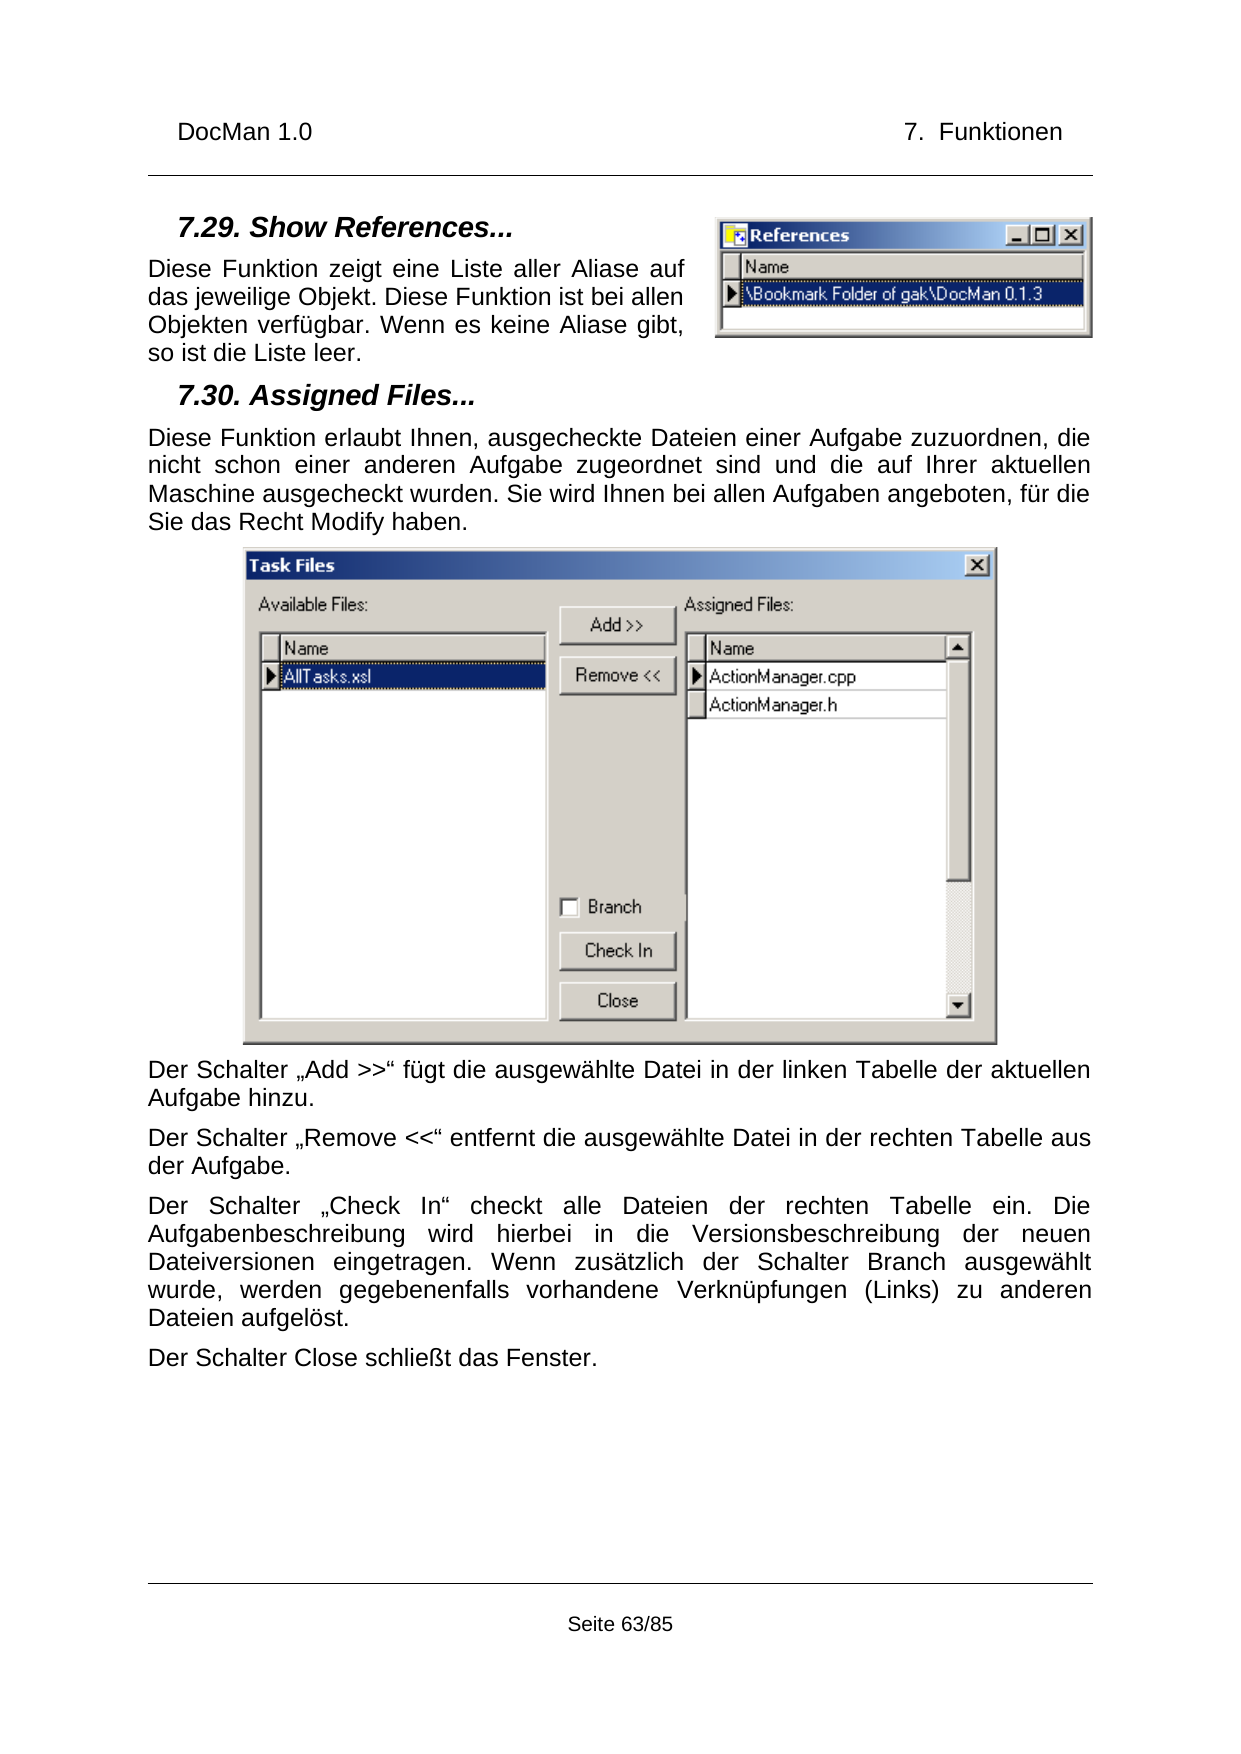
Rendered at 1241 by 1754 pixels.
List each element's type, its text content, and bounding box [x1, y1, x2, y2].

picture [714, 217, 1093, 338]
text Diese Funktion zeigt eine Liste aller Aliase auf das jeweilige Objekt. Diese Funktion ist bei allen Objekten verfügbar. Wenn es keine Aliase gibt, so ist die Liste leer. [148, 255, 1093, 367]
subtitle Assigned Files... [177, 379, 1093, 412]
subtitle Show References... [177, 211, 1093, 243]
text Diese Funktion erlaubt Ihnen, ausgecheckte Dateien einer Aufgabe zuzuordnen, die nicht schon einer anderen Aufgabe zugeordnet sind und die auf Ihrer aktuellen Maschine ausgecheckt wurden. Sie wird Ihnen bei allen Aufgaben angeboten, für die Sie das Recht Modify haben. [148, 423, 1093, 536]
text Der Schalter „Add >>“ fügt die ausgewählte Datei in der linken Tabelle der aktuellen Aufgabe hinzu. [148, 1056, 1093, 1112]
picture [242, 547, 998, 1045]
text Der Schalter „Remove <<“ entfernt die ausgewählte Datei in der rechten Tabelle aus der Aufgabe. [148, 1124, 1093, 1180]
text Der Schalter Close schließt das Fenster. [148, 1343, 1093, 1371]
text Der Schalter „Check In“ checkt alle Dateien der rechten Tabelle ein. Die Aufgabenbeschreibung wird hierbei in die Versionsbeschreibung der neuen Dateiversionen eingetragen. Wenn zusätzlich der Schalter Branch ausgewählt wurde, werden gegebenenfalls vorhandene Verknüpfungen (Links) zu anderen Dateien aufgelöst. [148, 1192, 1093, 1332]
